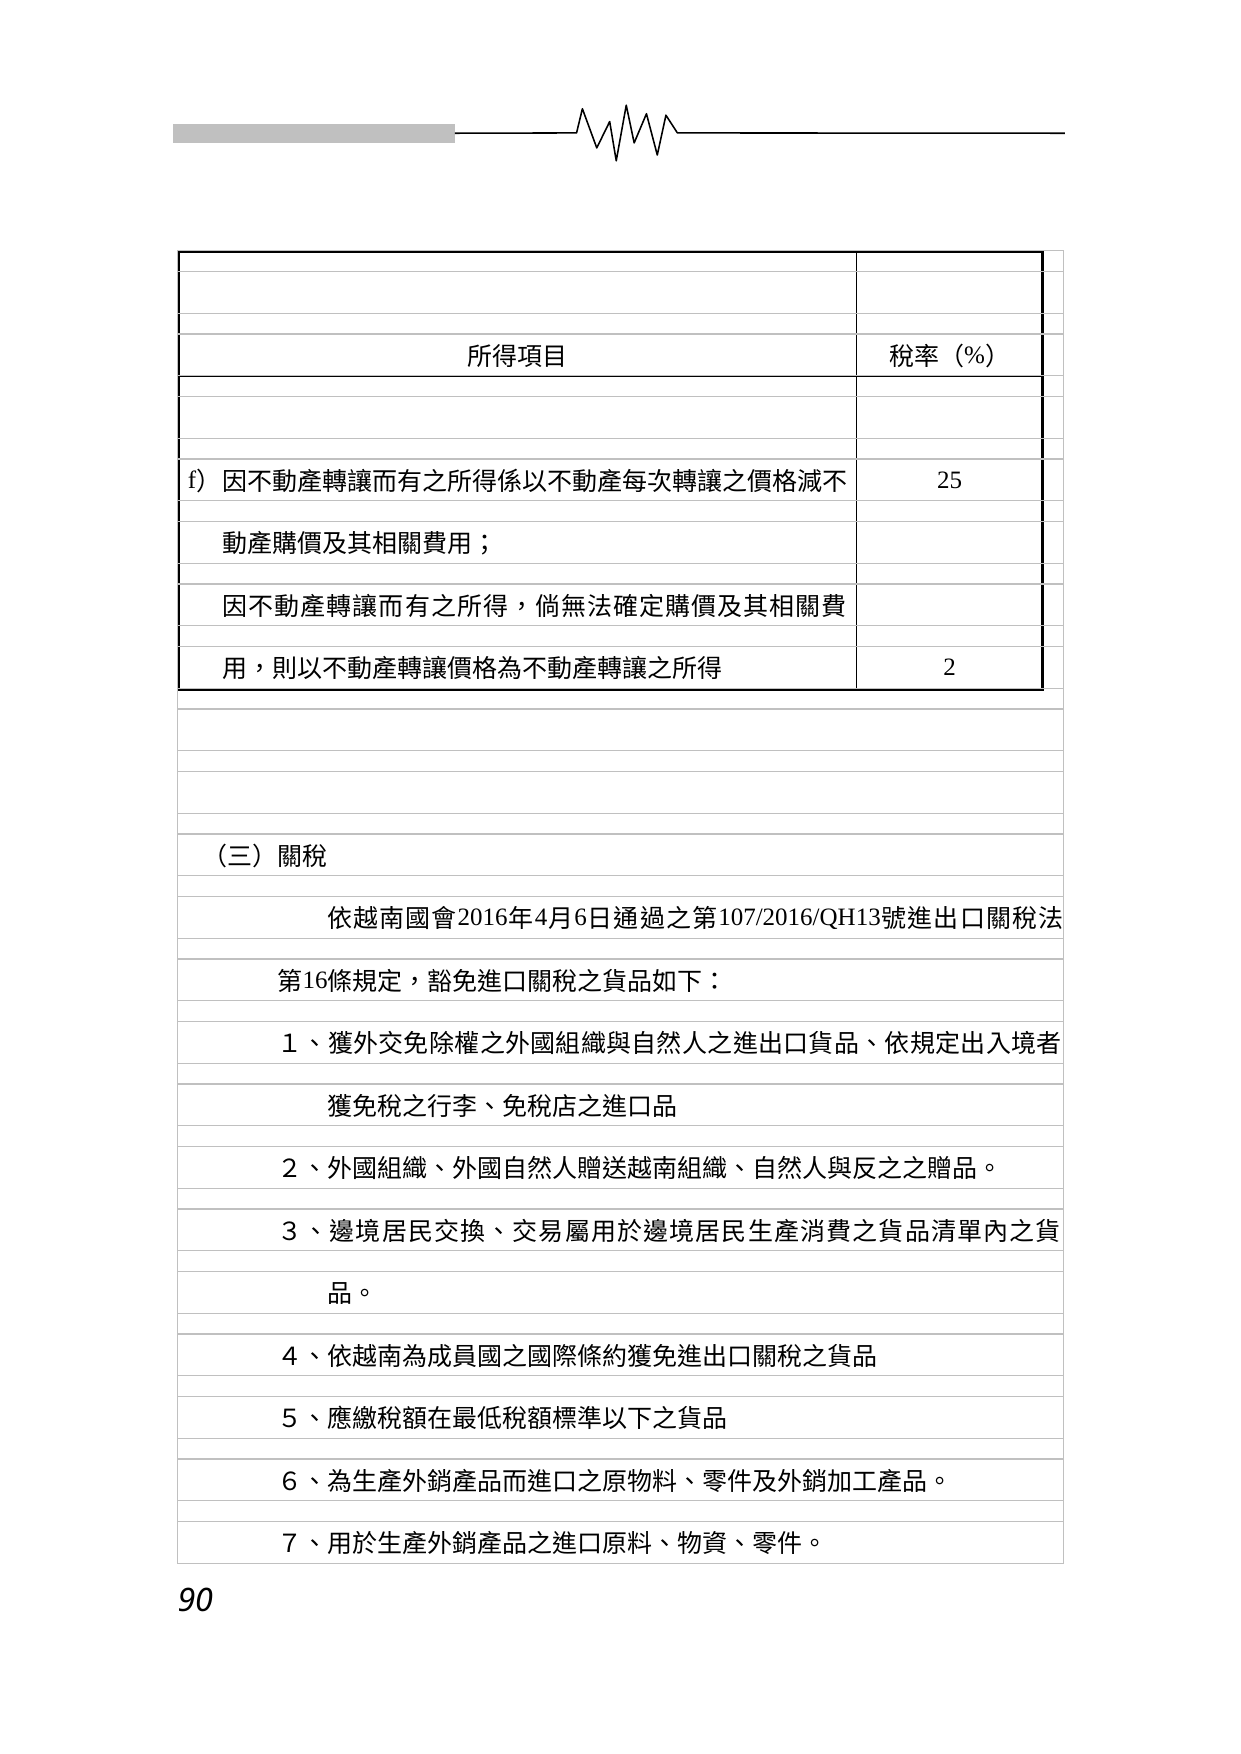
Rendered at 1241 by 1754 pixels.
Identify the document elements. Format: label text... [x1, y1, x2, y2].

text [277, 1251, 1063, 1271]
text ３、邊境居民交換、交易屬用於邊境居民生產消費之貨品清單內之貨 [277, 1210, 1063, 1250]
table_header 稅率（%） [857, 335, 1041, 375]
table_cell f） 因不動產轉讓而有之所得係以不動產每次轉讓之價格減不 [180, 460, 856, 500]
text ６、為生產外銷產品而進口之原物料、零件及外銷加工產品。 [277, 1460, 1063, 1500]
table_cell 2 [857, 647, 1041, 688]
table_header [857, 272, 1041, 313]
table_cell [857, 585, 1041, 625]
table_cell [180, 377, 856, 396]
text ７、用於生產外銷產品之進口原料、物資、零件。 [277, 1522, 1063, 1563]
text 依越南國會2016年4月6日通過之第107/2016/QH13號進出口關稅法 [277, 897, 1063, 938]
table_cell [857, 439, 1041, 458]
table_cell 因不動產轉讓而有之所得，倘無法確定購價及其相關費 [180, 585, 856, 625]
text [202, 814, 1063, 833]
table_cell [857, 564, 1041, 583]
table_cell [857, 397, 1041, 438]
table_cell [180, 439, 856, 458]
text （三）關稅 [202, 835, 1063, 875]
table_cell [857, 377, 1041, 396]
table_header [180, 253, 856, 271]
text [277, 1376, 1063, 1396]
text 獲免稅之行李、免稅店之進口品 [277, 1085, 1063, 1125]
text 品。 [277, 1272, 1063, 1313]
text ２、外國組織、外國自然人贈送越南組織、自然人與反之之贈品。 [277, 1147, 1063, 1188]
text [277, 1439, 1063, 1458]
text 第16條規定，豁免進口關稅之貨品如下： [277, 960, 1063, 1000]
table_cell [857, 501, 1041, 521]
table_header 所得項目 [180, 335, 856, 375]
text [277, 1001, 1063, 1021]
text [277, 1314, 1063, 1333]
text [277, 1189, 1063, 1208]
table_cell [180, 397, 856, 438]
table_cell 25 [857, 460, 1041, 500]
table_cell [857, 522, 1041, 563]
text ５、應繳稅額在最低稅額標準以下之貨品 [277, 1397, 1063, 1438]
table_cell [180, 564, 856, 583]
text [277, 1501, 1063, 1521]
table_header [857, 314, 1041, 333]
text １、獲外交免除權之外國組織與自然人之進出口貨品、依規定出入境者 [277, 1022, 1063, 1063]
text [277, 1064, 1063, 1083]
table_cell 用，則以不動產轉讓價格為不動產轉讓之所得 [180, 647, 856, 688]
table_cell [180, 501, 856, 521]
text [277, 876, 1063, 896]
text [277, 939, 1063, 958]
table_cell 動產購價及其相關費用； [180, 522, 856, 563]
table_cell [857, 626, 1041, 646]
table_cell [180, 626, 856, 646]
text [277, 1126, 1063, 1146]
table_header [180, 314, 856, 333]
table_header [180, 272, 856, 313]
text ４、依越南為成員國之國際條約獲免進出口關稅之貨品 [277, 1335, 1063, 1375]
table_header [857, 253, 1041, 271]
